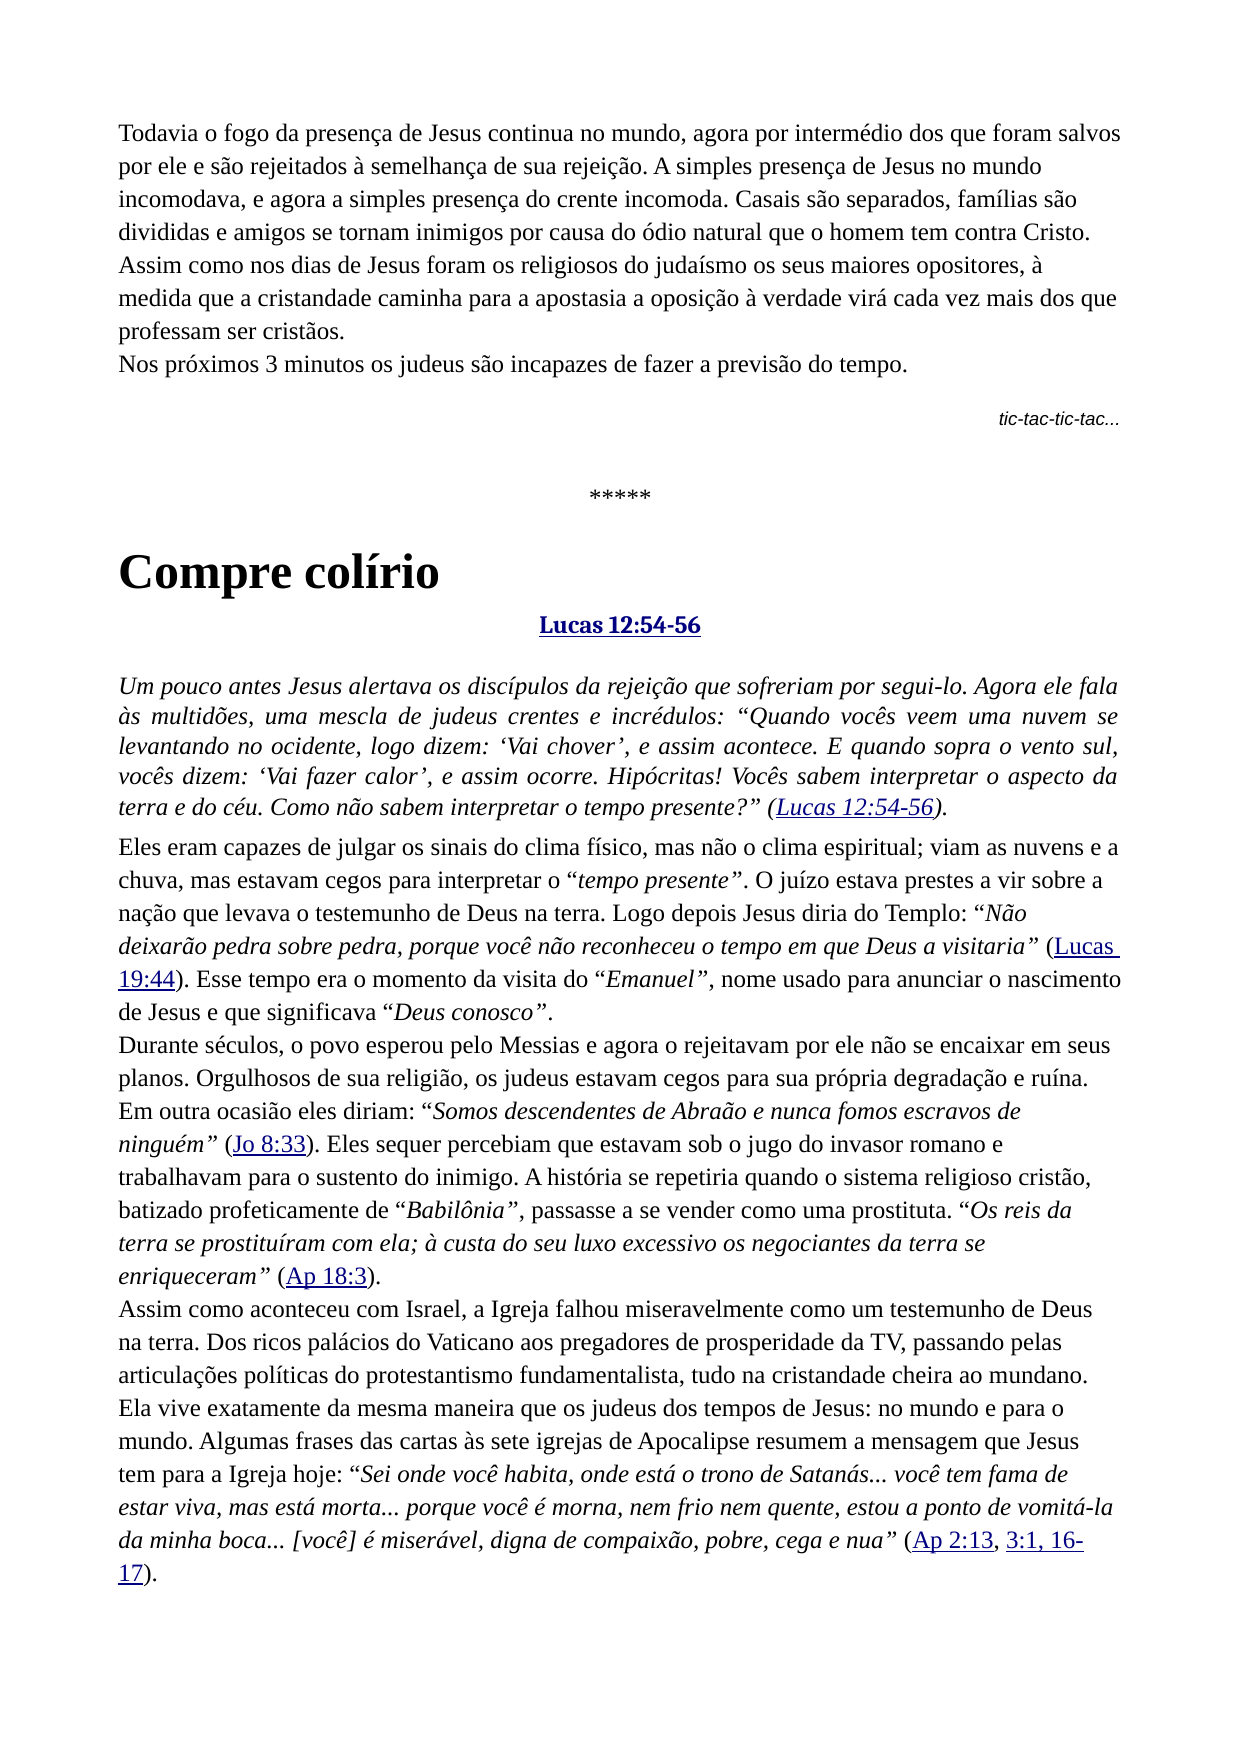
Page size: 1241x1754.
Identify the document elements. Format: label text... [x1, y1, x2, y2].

subtitle Compre colírio [118, 541, 1122, 599]
text Durante séculos, o povo esperou pelo Messias e agora o rejeitavam por ele não se encaixar em seus planos. Orgulhosos de sua religião, os judeus estavam cegos para sua própria degradação e ruína. Em outra ocasião eles diriam: “Somos descendentes de Abraão e nunca fomos escravos de ninguém” (Jo 8:33). Eles sequer percebiam que estavam sob o jugo do invasor romano e trabalhavam para o sustento do inimigo. A história se repetiria quando o sistema religioso cristão, batizado profeticamente de “Babilônia”, passasse a se vender como uma prostituta. “Os reis da terra se prostituíram com ela; à custa do seu luxo excessivo os negociantes da terra se enriqueceram” (Ap 18:3). [118, 1030, 1122, 1290]
text ***** [118, 483, 1122, 512]
text Lucas 12:54-56 [118, 611, 1122, 640]
text Um pouco antes Jesus alertava os discípulos da rejeição que sofreriam por segui-lo. Agora ele fala às multidões, uma mescla de judeus crentes e incrédulos: “Quando vocês veem uma nuvem se levantando no ocidente, logo dizem: ‘Vai chover’, e assim acontece. E quando sopra o vento sul, vocês dizem: ‘Vai fazer calor’, e assim ocorre. Hipócritas! Vocês sabem interpretar o aspecto da terra e do céu. Como não sabem interpretar o tempo presente?” (Lucas 12:54-56). [118, 670, 1122, 820]
text Todavia o fogo da presença de Jesus continua no mundo, agora por intermédio dos que foram salvos por ele e são rejeitados à semelhança de sua rejeição. A simples presença de Jesus no mundo incomodava, e agora a simples presença do crente incomoda. Casais são separados, famílias são divididas e amigos se tornam inimigos por causa do ódio natural que o homem tem contra Cristo. Assim como nos dias de Jesus foram os religiosos do judaísmo os seus maiores opositores, à medida que a cristandade caminha para a apostasia a oposição à verdade virá cada vez mais dos que professam ser cristãos. [118, 118, 1122, 345]
text Eles eram capazes de julgar os sinais do clima físico, mas não o clima espiritual; viam as nuvens e a chuva, mas estavam cegos para interpretar o “tempo presente”. O juízo estava prestes a vir sobre a nação que levava o testemunho de Deus na terra. Logo depois Jesus diria do Templo: “Não deixarão pedra sobre pedra, porque você não reconheceu o tempo em que Deus a visitaria” (Lucas 19:44). Esse tempo era o momento da visita do “Emanuel”, nome usado para anunciar o nascimento de Jesus e que significava “Deus conosco”. [118, 832, 1122, 1026]
text tic-tac-tic-tac... [118, 408, 1122, 429]
text Assim como aconteceu com Israel, a Igreja falhou miseravelmente como um testemunho de Deus na terra. Dos ricos palácios do Vaticano aos pregadores de prosperidade da TV, passando pelas articulações políticas do protestantismo fundamentalista, tudo na cristandade cheira ao mundano. Ela vive exatamente da mesma maneira que os judeus dos tempos de Jesus: no mundo e para o mundo. Algumas frases das cartas às sete igrejas de Apocalipse resumem a mensagem que Jesus tem para a Igreja hoje: “Sei onde você habita, onde está o trono de Satanás... você tem fama de estar viva, mas está morta... porque você é morna, nem frio nem quente, estou a ponto de vomitá-la da minha boca... [você] é miserável, digna de compaixão, pobre, cega e nua” (Ap 2:13, 3:1, 16-17). [118, 1294, 1122, 1587]
text Nos próximos 3 minutos os judeus são incapazes de fazer a previsão do tempo. [118, 349, 1122, 378]
